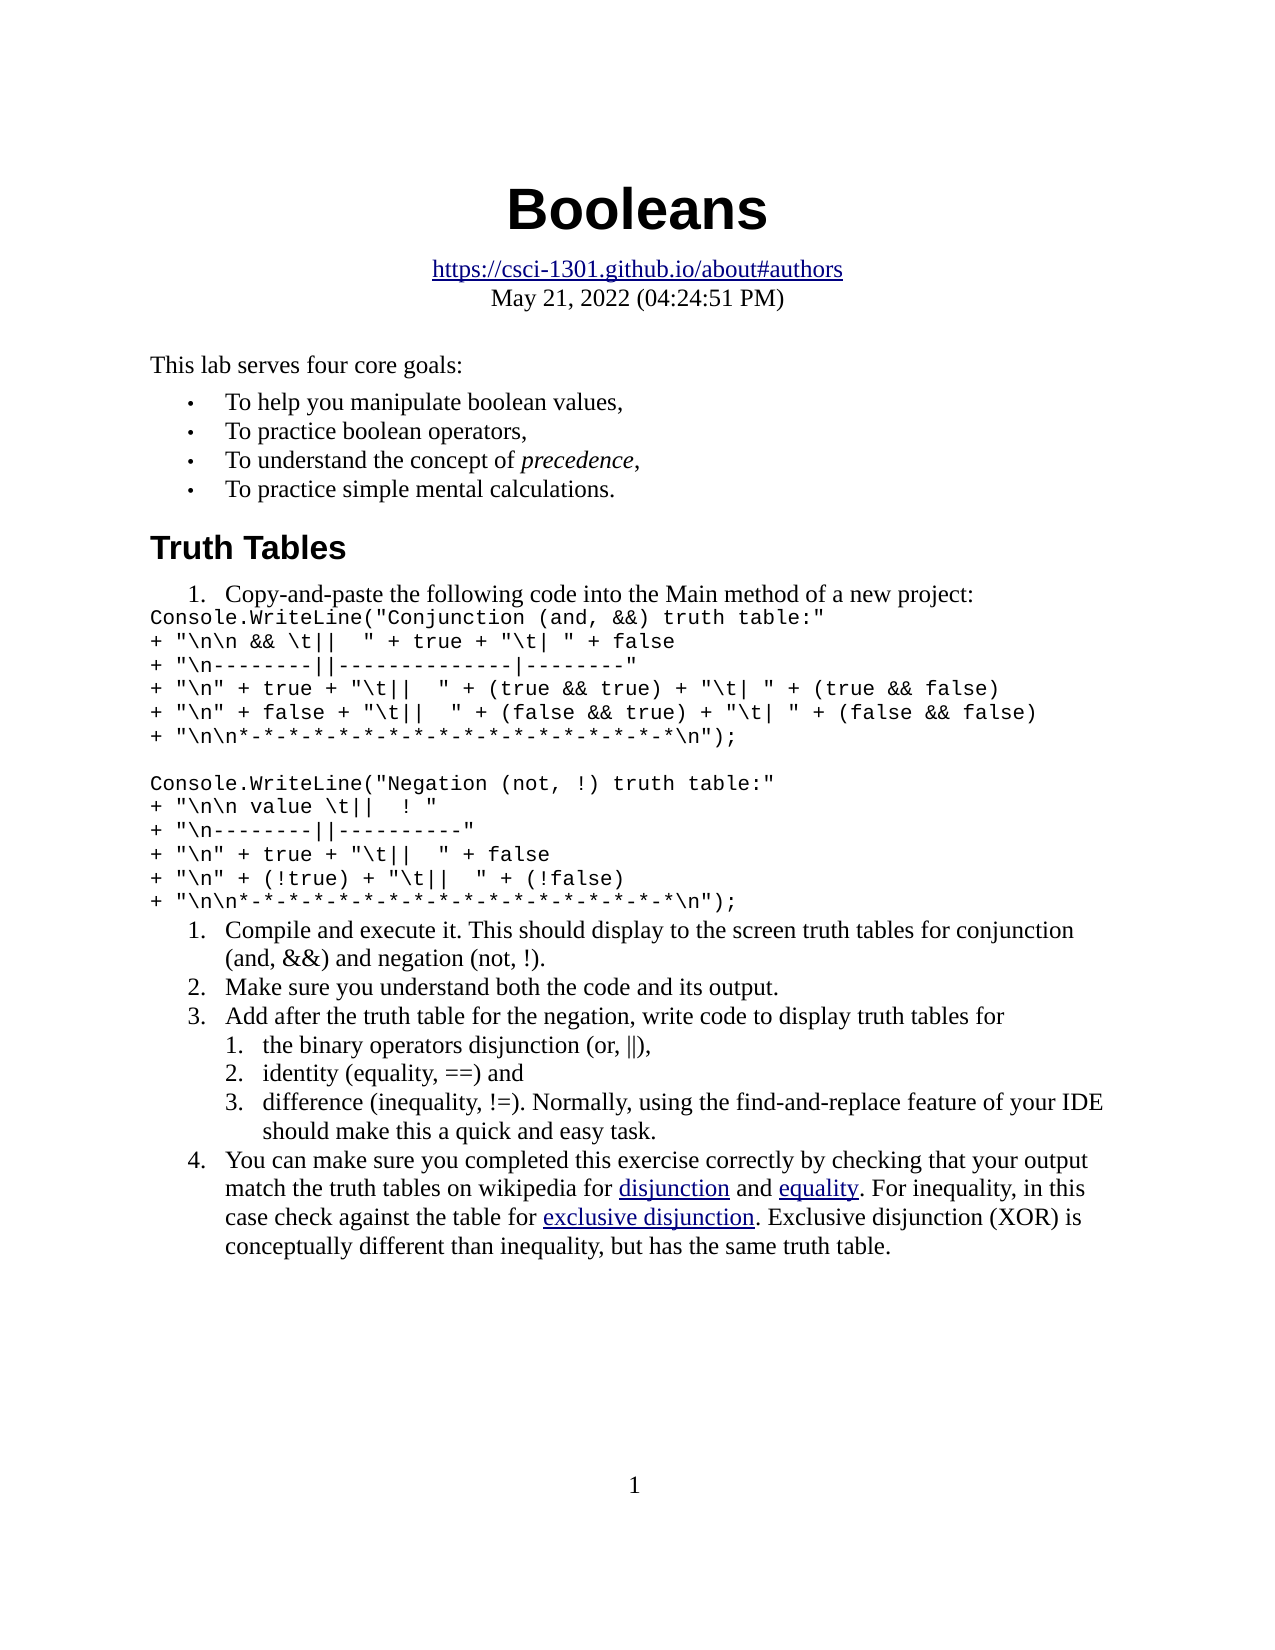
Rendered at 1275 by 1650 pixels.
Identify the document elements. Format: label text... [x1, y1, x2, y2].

subtitle Truth Tables [150, 527, 1125, 566]
text + "\n" + false + "\t|| " + (false && true) + "\t| " + (false && false) [150, 702, 1125, 726]
list You can make sure you completed this exercise correctly by checking that your output match the truth tables on wikipedia for disjunction and equality. For inequality, in this case check against the table for exclusive disjunction. Exclusive disjunction (XOR) is conceptually different than inequality, but has the same truth table. [187, 1145, 1125, 1260]
text + "\n" + (!true) + "\t|| " + (!false) [150, 867, 1125, 891]
list Make sure you understand both the code and its output. [187, 972, 1125, 1001]
text + "\n\n*-*-*-*-*-*-*-*-*-*-*-*-*-*-*-*-*-*\n"); [150, 891, 1125, 915]
list identity (equality, ==) and [225, 1058, 1125, 1087]
text + "\n\n && \t|| " + true + "\t| " + false [150, 631, 1125, 655]
text This lab serves four core goals: [150, 350, 1125, 378]
list difference (inequality, !=). Normally, using the find-and-replace feature of your IDE should make this a quick and easy task. [225, 1087, 1125, 1145]
list To practice boolean operators, [187, 416, 1125, 445]
list Add after the truth table for the negation, write code to display truth tables for [187, 1001, 1125, 1030]
text + "\n\n*-*-*-*-*-*-*-*-*-*-*-*-*-*-*-*-*-*\n"); [150, 726, 1125, 749]
text + "\n" + true + "\t|| " + false [150, 844, 1125, 867]
text + "\n--------||--------------|--------" [150, 655, 1125, 678]
text Console.WriteLine("Negation (not, !) truth table:" [150, 773, 1125, 797]
list Copy-and-paste the following code into the Main method of a new project: [187, 579, 1125, 607]
text May 21, 2022 (04:24:51 PM) [150, 283, 1125, 312]
list Compile and execute it. This should display to the screen truth tables for conjunction (and, &&) and negation (not, !). [187, 915, 1125, 972]
text https://csci-1301.github.io/about#authors [150, 254, 1125, 283]
title Booleans [150, 175, 1125, 242]
text Console.WriteLine("Conjunction (and, &&) truth table:" [150, 607, 1125, 631]
list To help you manipulate boolean values, [187, 387, 1125, 416]
text + "\n" + true + "\t|| " + (true && true) + "\t| " + (true && false) [150, 678, 1125, 702]
list the binary operators disjunction (or, ||), [225, 1030, 1125, 1058]
list To practice simple mental calculations. [187, 474, 1125, 502]
text + "\n\n value \t|| ! " [150, 797, 1125, 820]
text + "\n--------||----------" [150, 820, 1125, 844]
list To understand the concept of precedence, [187, 445, 1125, 474]
